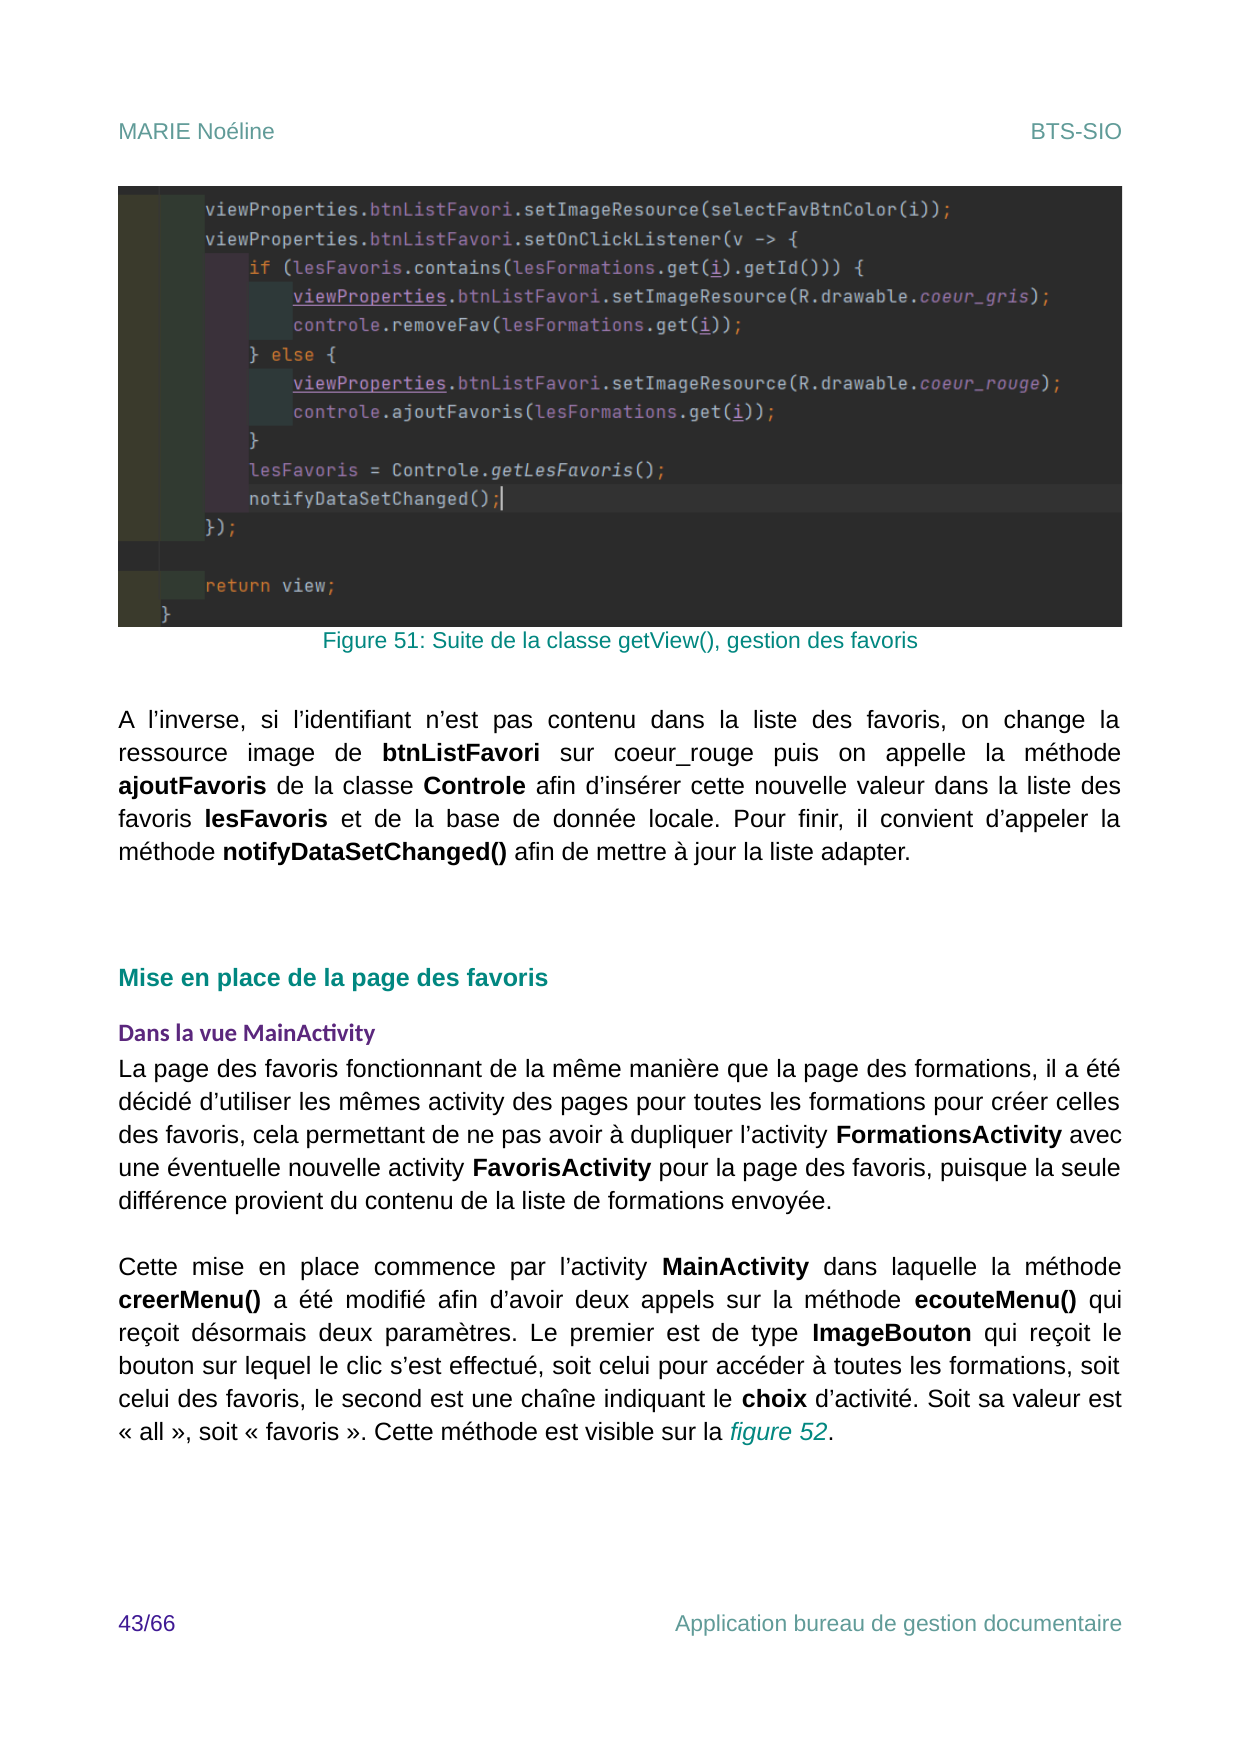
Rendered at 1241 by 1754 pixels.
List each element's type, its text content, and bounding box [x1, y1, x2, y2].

text Cette mise en place commence par l’activity MainActivity dans laquelle la méthode creerMenu() a été modifié afin d’avoir deux appels sur la méthode ecouteMenu() qui reçoit désormais deux paramètres. Le premier est de type ImageBouton qui reçoit le bouton sur lequel le clic s’est effectué, soit celui pour accéder à toutes les formations, soit celui des favoris, le second est une chaîne indiquant le choix d’activité. Soit sa valeur est « all », soit « favoris ». Cette méthode est visible sur la figure 52. [118, 1252, 1122, 1446]
text Figure 51: Suite de la classe getView(), gestion des favoris [118, 627, 1122, 653]
subtitle Mise en place de la page des favoris [118, 963, 1122, 992]
text A l’inverse, si l’identifiant n’est pas contenu dans la liste des favoris, on change la ressource image de btnListFavori sur coeur_rouge puis on appelle la méthode ajoutFavoris de la classe Controle afin d’insérer cette nouvelle valeur dans la liste des favoris lesFavoris et de la base de donnée locale. Pour finir, il convient d’appeler la méthode notifyDataSetChanged() afin de mettre à jour la liste adapter. [118, 705, 1122, 866]
picture [118, 186, 1123, 627]
text La page des favoris fonctionnant de la même manière que la page des formations, il a été décidé d’utiliser les mêmes activity des pages pour toutes les formations pour créer celles des favoris, cela permettant de ne pas avoir à dupliquer l’activity FormationsActivity avec une éventuelle nouvelle activity FavorisActivity pour la page des favoris, puisque la seule différence provient du contenu de la liste de formations envoyée. [118, 1054, 1122, 1215]
subtitle Dans la vue MainActivity [118, 1017, 1122, 1048]
